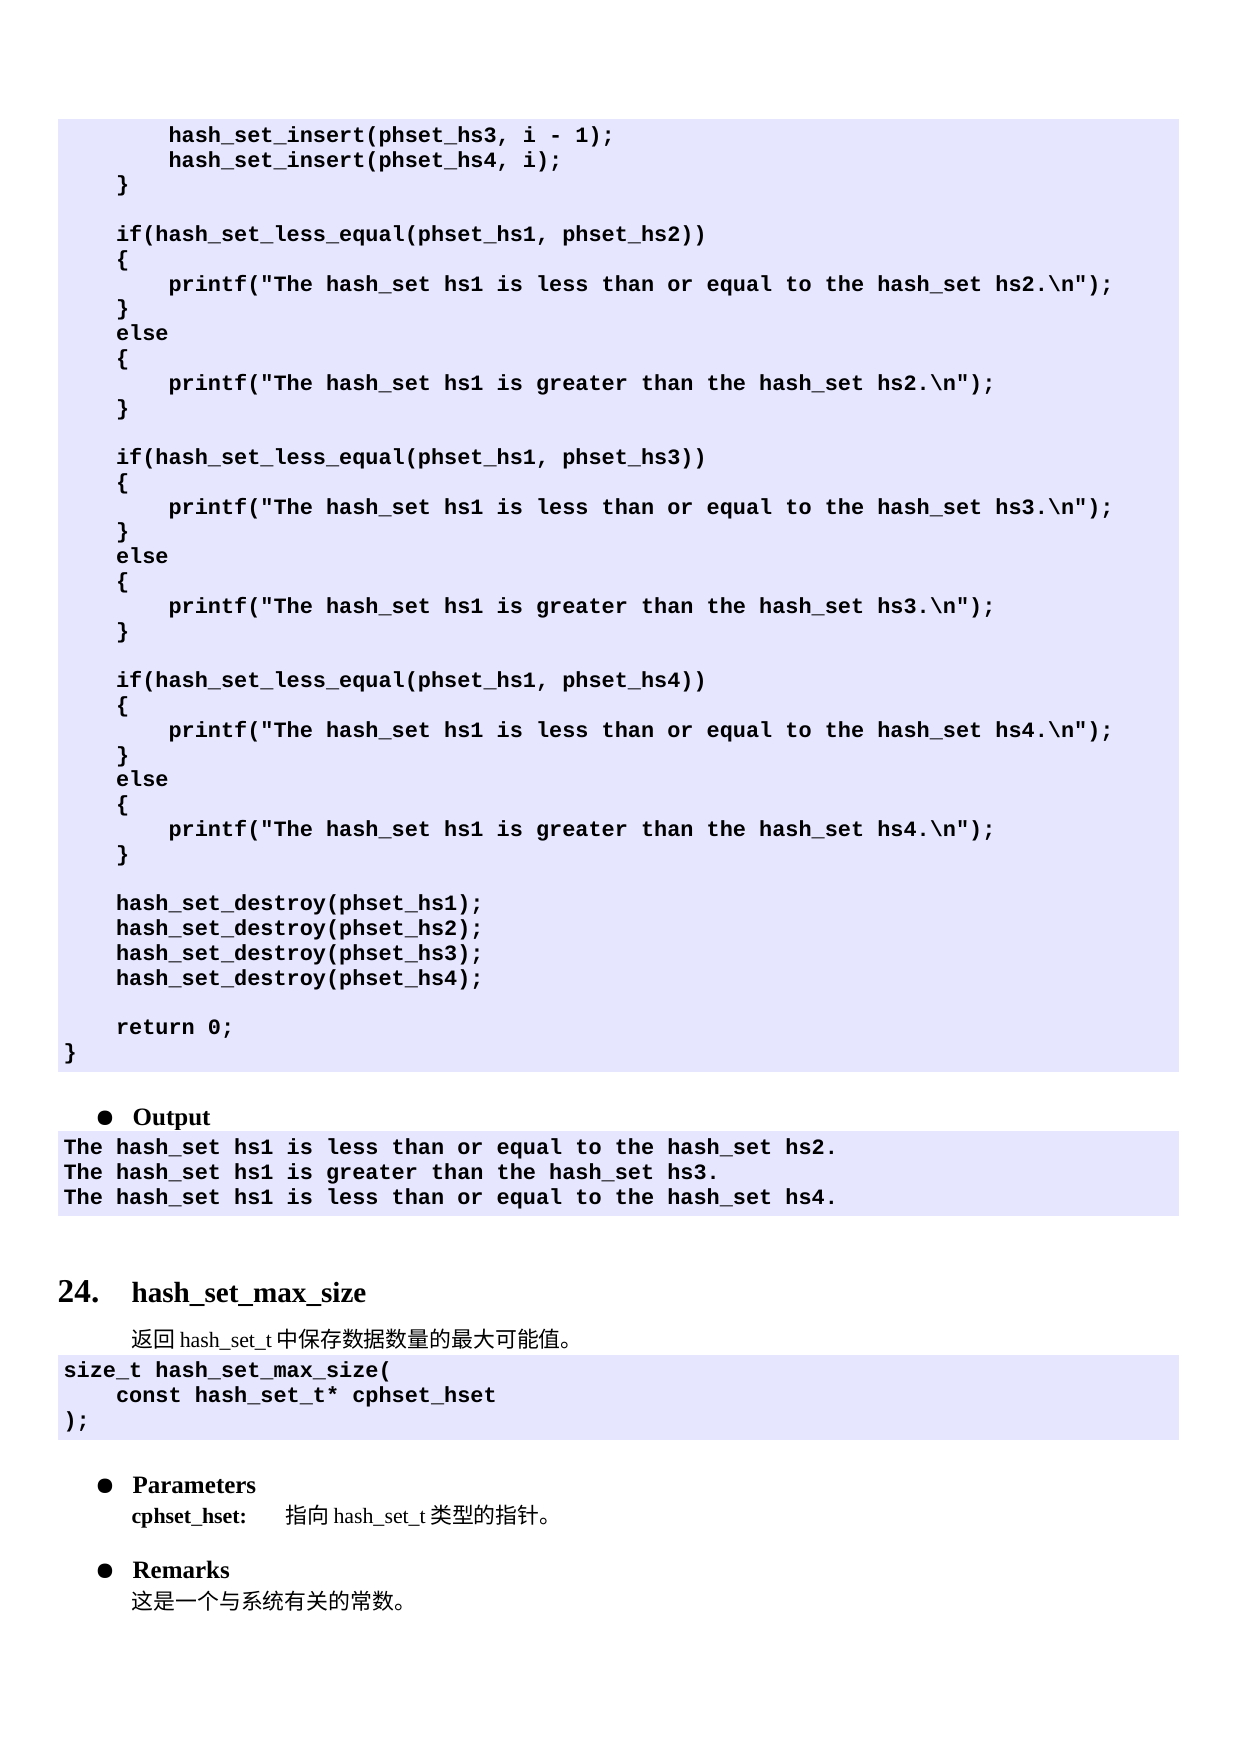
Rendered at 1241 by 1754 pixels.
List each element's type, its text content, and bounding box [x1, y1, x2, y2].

list Output [95, 1102, 1179, 1130]
table_header The hash_set hs1 is less than or equal to the hash_set hs2. The hash_set hs1 is greater than the hash_set hs3. The hash_set hs1 is less than or equal to the hash_set hs4. [58, 1131, 1179, 1216]
list Remarks [95, 1555, 1179, 1584]
list Parameters [95, 1470, 1179, 1498]
table_header size_t hash_set_max_size( const hash_set_t* cphset_hset ); [58, 1355, 1179, 1440]
text cphset_hset: 指向hash_set_t类型的指针。 [57, 1498, 1179, 1530]
table_header hash_set_insert(phset_hs3, i - 1); hash_set_insert(phset_hs4, i); } if(hash_set_less_equal(phset_hs1, phset_hs2)) { printf("The hash_set hs1 is less than or equal to the hash_set hs2.\n"); } else { printf("The hash_set hs1 is greater than the hash_set hs2.\n"); } if(hash_set_less_equal(phset_hs1, phset_hs3)) { printf("The hash_set hs1 is less than or equal to the hash_set hs3.\n"); } else { printf("The hash_set hs1 is greater than the hash_set hs3.\n"); } if(hash_set_less_equal(phset_hs1, phset_hs4)) { printf("The hash_set hs1 is less than or equal to the hash_set hs4.\n"); } else { printf("The hash_set hs1 is greater than the hash_set hs4.\n"); } hash_set_destroy(phset_hs1); hash_set_destroy(phset_hs2); hash_set_destroy(phset_hs3); hash_set_destroy(phset_hs4); return 0; } [58, 119, 1179, 1072]
text 返回hash_set_t中保存数据数量的最大可能值。 [57, 1322, 1179, 1354]
text 这是一个与系统有关的常数。 [57, 1584, 1179, 1616]
subtitle hash_set_max_size [57, 1271, 1179, 1309]
